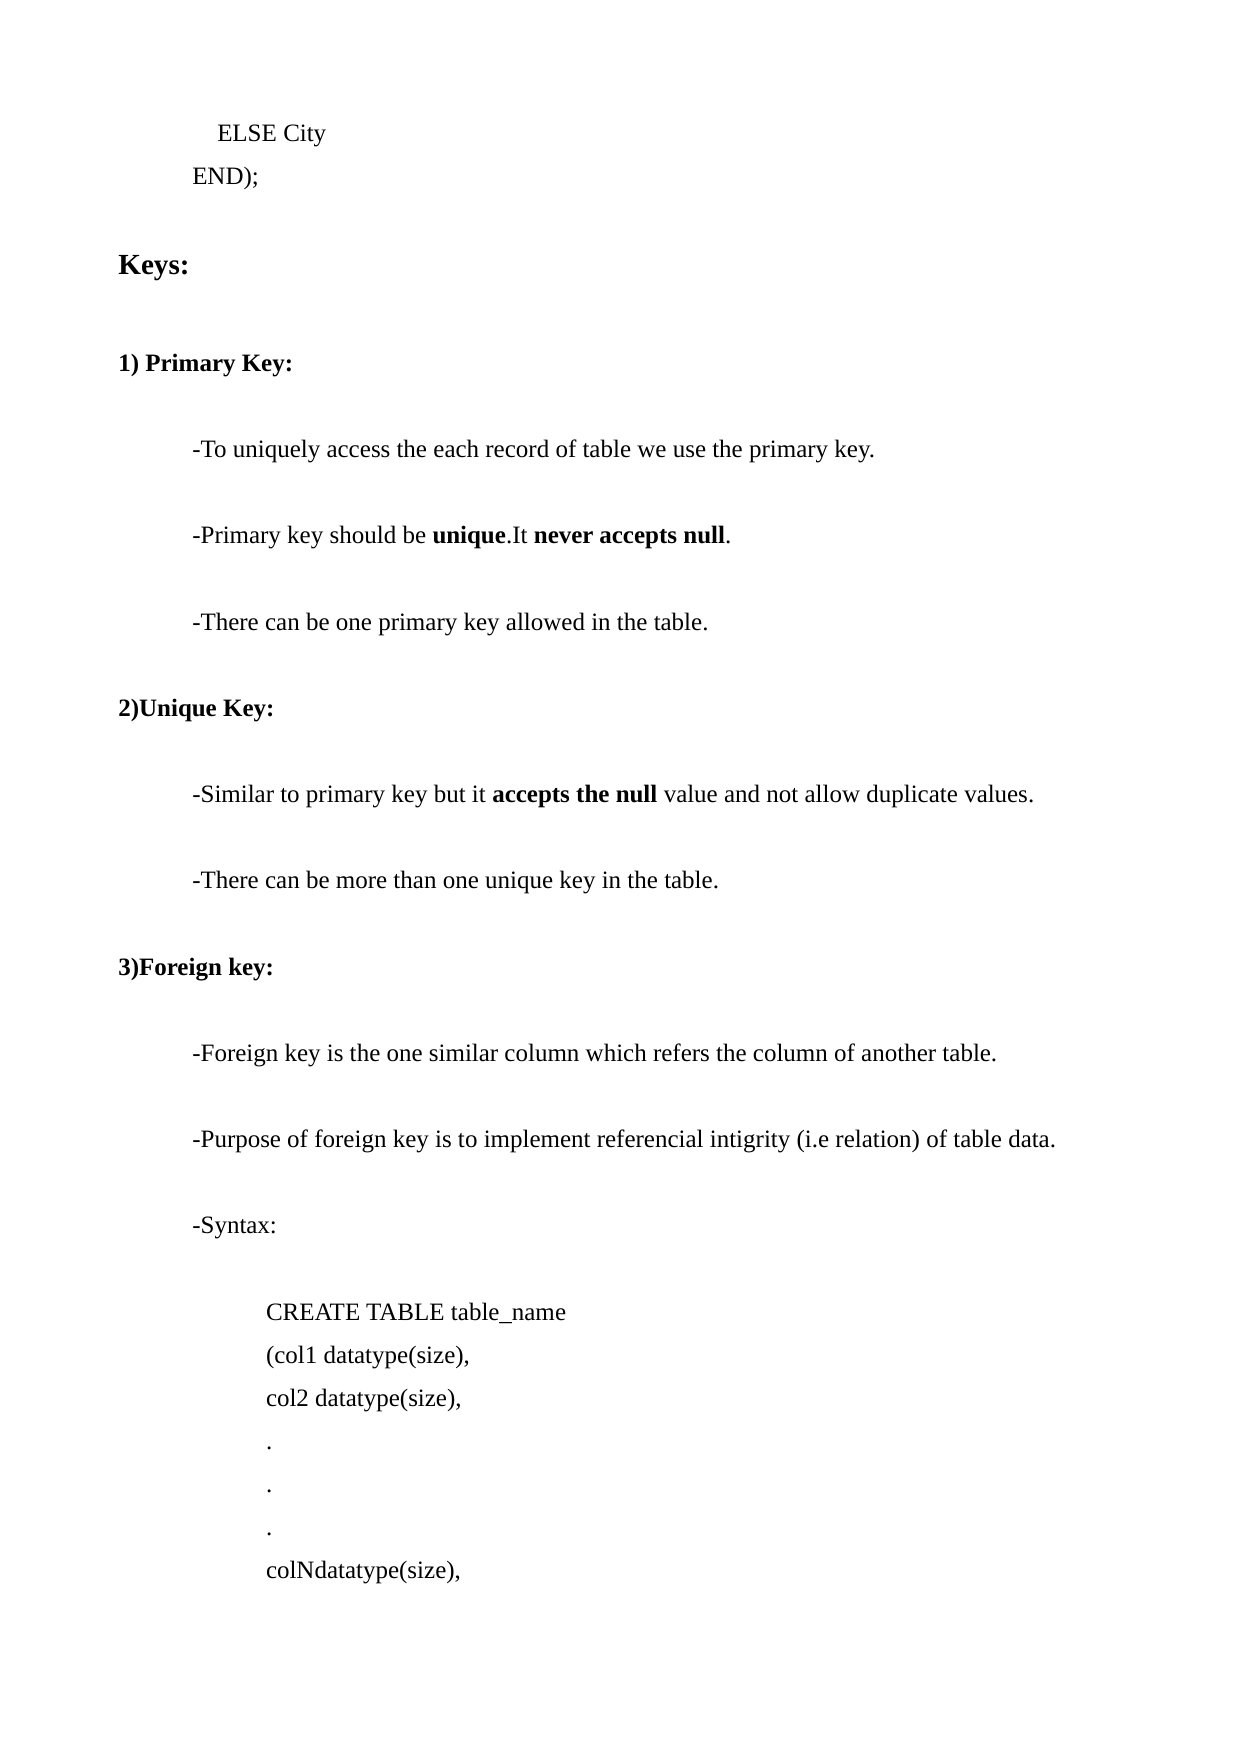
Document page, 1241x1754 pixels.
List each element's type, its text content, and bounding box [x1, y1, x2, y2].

text ELSE City [118, 118, 1122, 147]
text (col1 datatype(size), [118, 1340, 1122, 1369]
text -Similar to primary key but it accepts the null value and not allow duplicate values. [118, 779, 1122, 808]
text -There can be more than one unique key in the table. [118, 866, 1122, 894]
text -There can be one primary key allowed in the table. [118, 607, 1122, 636]
text colNdatatype(size), [118, 1556, 1122, 1584]
text . [118, 1512, 1122, 1541]
text END); [118, 161, 1122, 190]
text col2 datatype(size), [118, 1383, 1122, 1412]
text -Primary key should be unique.It never accepts null. [118, 521, 1122, 549]
text 1) Primary Key: [118, 348, 1122, 377]
text 3)Foreign key: [118, 952, 1122, 981]
text 2)Unique Key: [118, 693, 1122, 722]
text Keys: [118, 247, 1122, 281]
text CREATE TABLE table_name [118, 1297, 1122, 1326]
text . [118, 1426, 1122, 1455]
text . [118, 1469, 1122, 1498]
text -Purpose of foreign key is to implement referencial intigrity (i.e relation) of table data. [118, 1124, 1122, 1153]
text -Syntax: [118, 1211, 1122, 1239]
text -To uniquely access the each record of table we use the primary key. [118, 434, 1122, 463]
text -Foreign key is the one similar column which refers the column of another table. [118, 1038, 1122, 1067]
